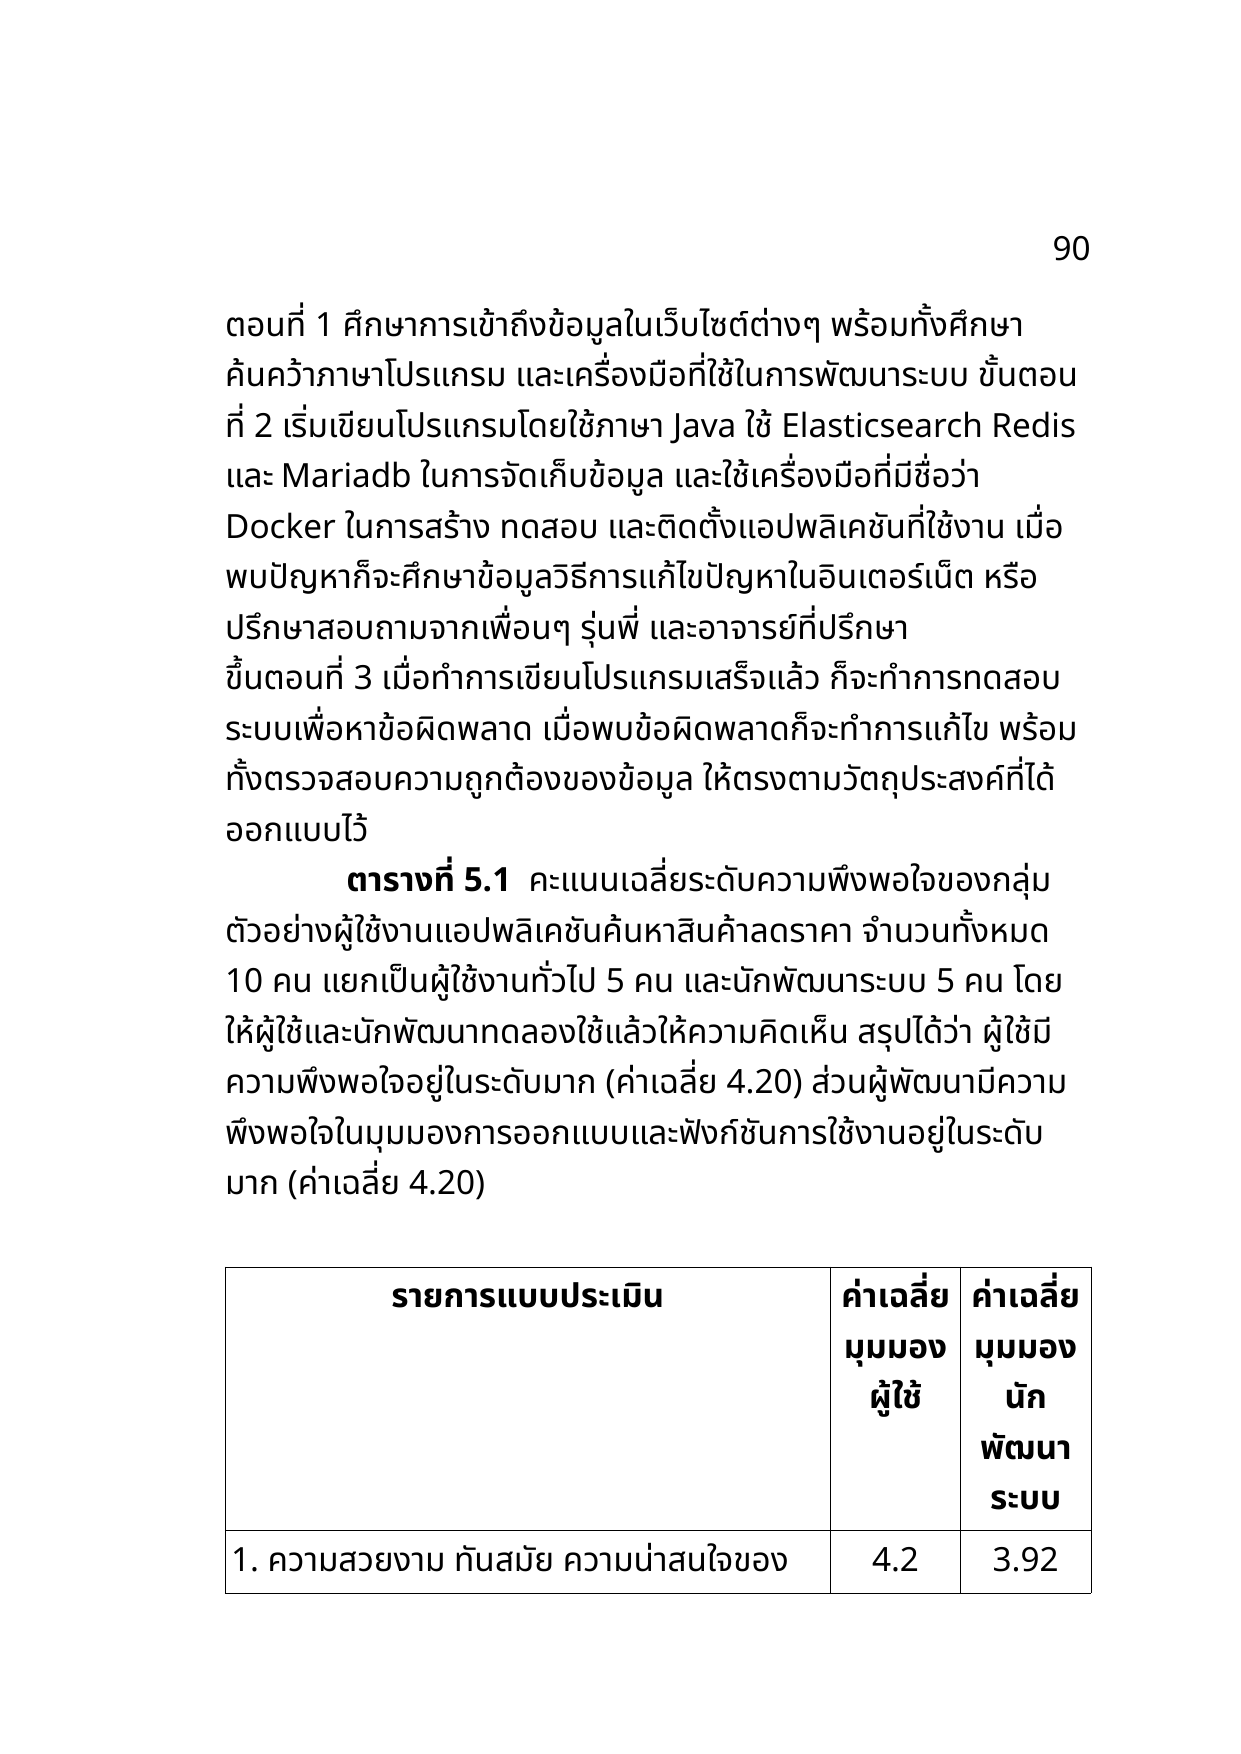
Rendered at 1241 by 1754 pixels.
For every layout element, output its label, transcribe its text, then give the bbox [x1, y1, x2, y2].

text ตอนที่ 1 ศึกษาการเข้าถึงข้อมูลในเว็บไซต์ต่างๆ พร้อมทั้งศึกษาค้นคว้าภาษาโปรแกรม และเครื่องมือที่ใช้ในการพัฒนาระบบ ขั้นตอนที่ 2 เริ่มเขียนโปรแกรมโดยใช้ภาษา Java ใช้ Elasticsearch Redis และMariadb ในการจัดเก็บข้อมูล และใช้เครื่องมือที่มีชื่อว่า Docker ในการสร้าง ทดสอบ และติดตั้งแอปพลิเคชันที่ใช้งาน เมื่อพบปัญหาก็จะศึกษาข้อมูลวิธีการแก้ไขปัญหาในอินเตอร์เน็ต หรือปรึกษาสอบถามจากเพื่อนๆ รุ่นพี่ และอาจารย์ที่ปรึกษา [225, 300, 1091, 654]
table_cell 3.92 [961, 1531, 1091, 1592]
text ตารางที่ 5.1 คะแนนเฉลี่ยระดับความพึงพอใจของกลุ่มตัวอย่างผู้ใช้งานแอปพลิเคชันค้นหาสินค้าลดราคา จำนวนทั้งหมด 10 คน แยกเป็นผู้ใช้งานทั่วไป 5 คน และนักพัฒนาระบบ 5 คน โดยให้ผู้ใช้และนักพัฒนาทดลองใช้แล้วให้ความคิดเห็น สรุปได้ว่า ผู้ใช้มีความพึงพอใจอยู่ในระดับมาก (ค่าเฉลี่ย 4.20) ส่วนผู้พัฒนามีความพึงพอใจในมุมมองการออกแบบและฟังก์ชันการใช้งานอยู่ในระดับมาก (ค่าเฉลี่ย 4.20) [225, 856, 1091, 1210]
table_cell 4.2 [831, 1531, 960, 1592]
table_header รายการแบบประเมิน [226, 1268, 830, 1530]
table_header ค่าเฉลี่ยมุมมองนักพัฒนาระบบ [961, 1268, 1091, 1530]
table_cell 1. ความสวยงาม ทันสมัย ความน่าสนใจของ [226, 1531, 830, 1592]
text ขึ้นตอนที่ 3 เมื่อทำการเขียนโปรแกรมเสร็จแล้ว ก็จะทำการทดสอบระบบเพื่อหาข้อผิดพลาด เมื่อพบข้อผิดพลาดก็จะทำการแก้ไข พร้อมทั้งตรวจสอบความถูกต้องของข้อมูล ให้ตรงตามวัตถุประสงค์ที่ได้ออกแบบไว้ [225, 654, 1091, 856]
table_header ค่าเฉลี่ยมุมมองผู้ใช้ [831, 1268, 960, 1530]
